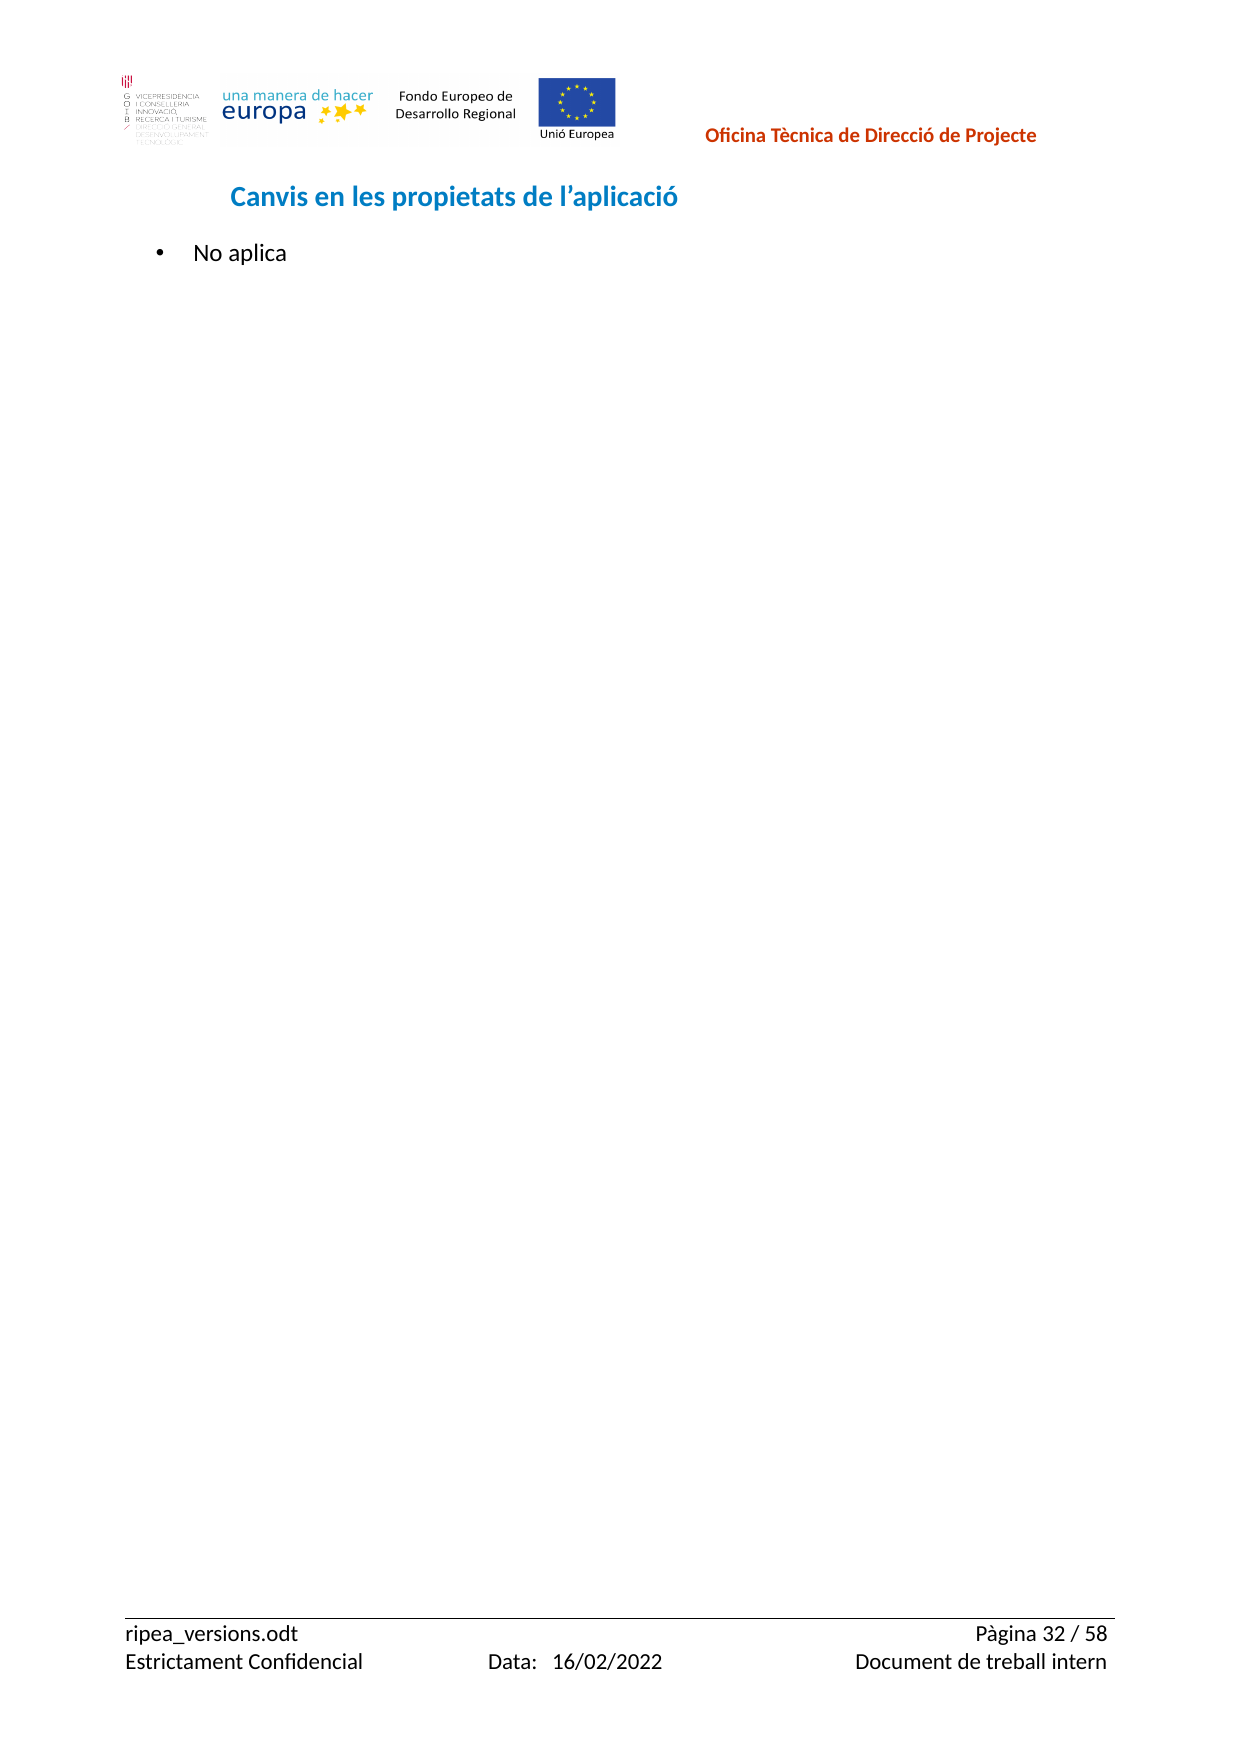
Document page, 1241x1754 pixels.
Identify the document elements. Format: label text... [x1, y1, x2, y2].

picture [118, 73, 213, 147]
picture [219, 73, 621, 147]
list No aplica [156, 237, 1122, 267]
subtitle Canvis en les propietats de l’aplicació [153, 178, 1122, 213]
